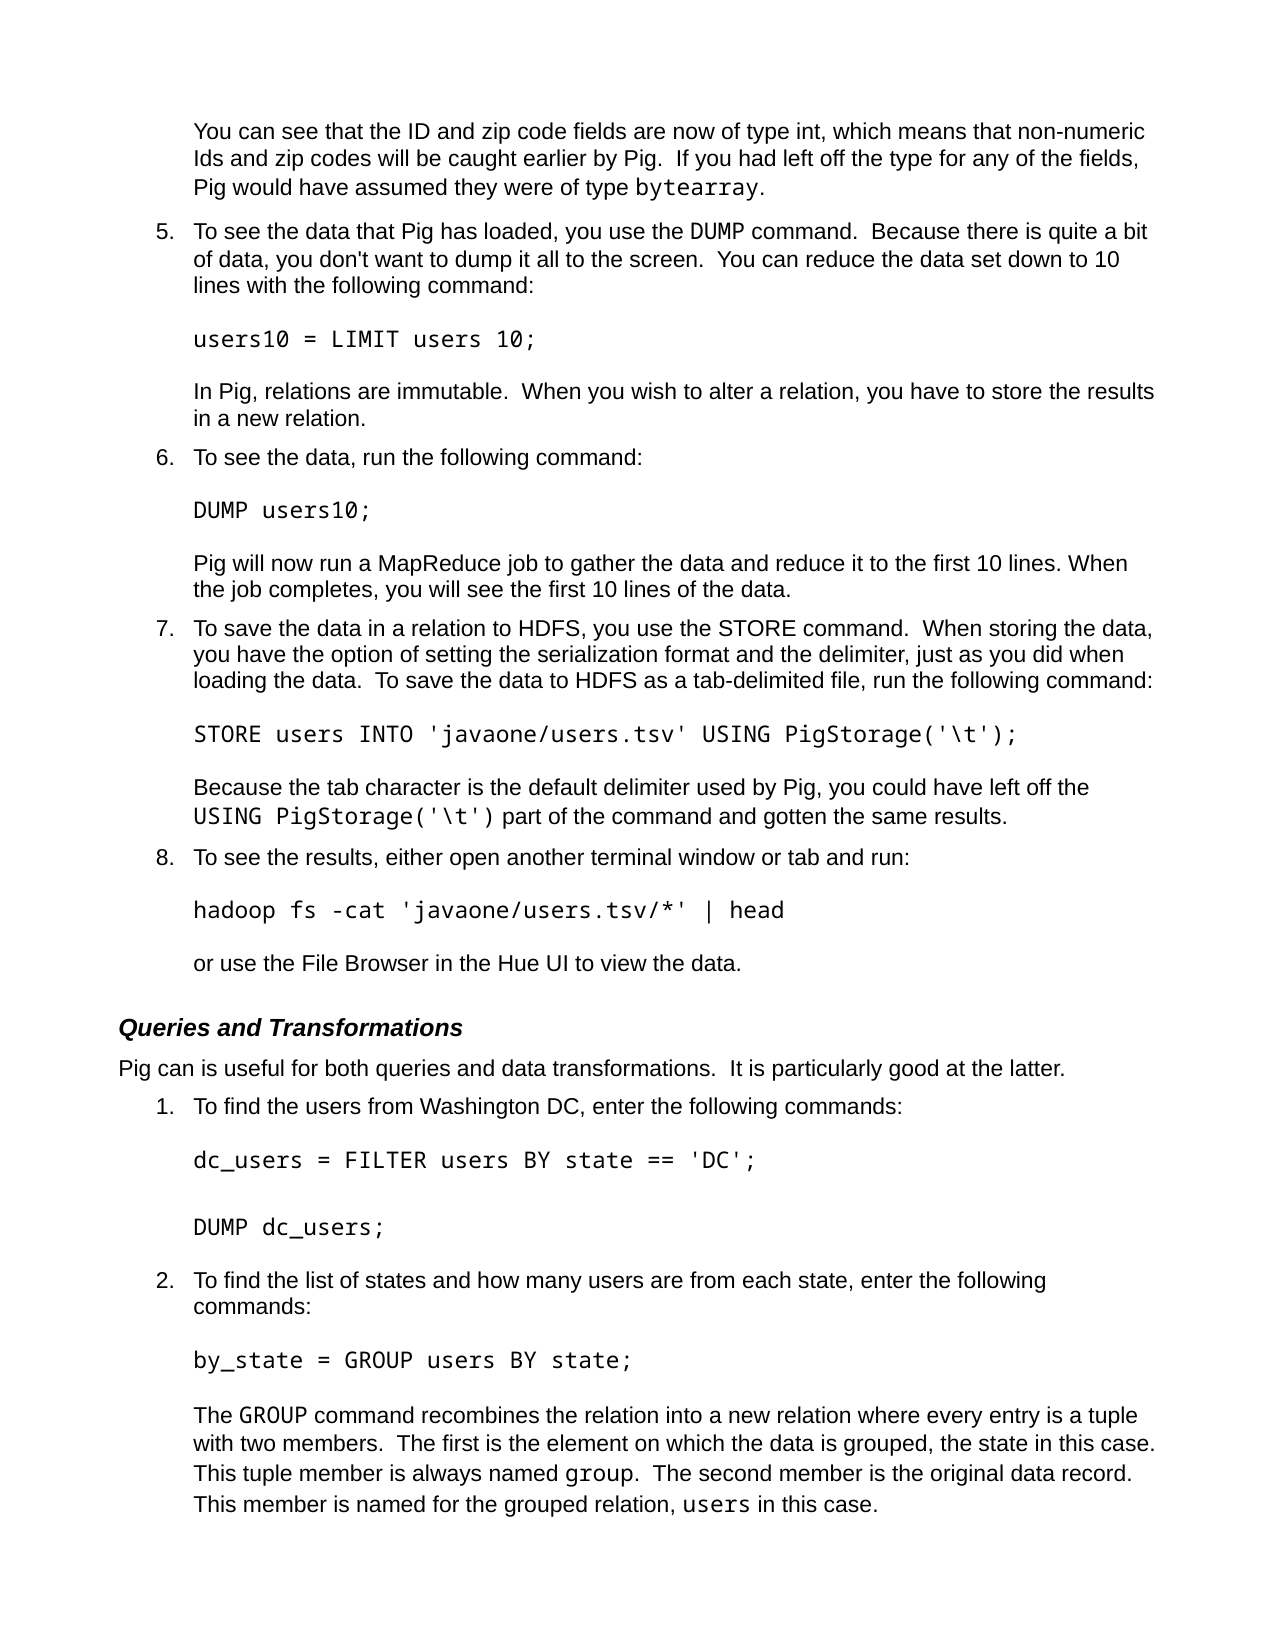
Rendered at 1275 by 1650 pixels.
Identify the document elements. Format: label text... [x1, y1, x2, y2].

text Pig can is useful for both queries and data transformations. It is particularly good at the latter. [118, 1054, 1157, 1081]
list DUMP dc_users; [156, 1211, 1157, 1243]
list Because the tab character is the default delimiter used by Pig, you could have left off the USING PigStorage('\t') part of the command and gotten the same results. [156, 773, 1157, 831]
list STORE users INTO 'javaone/users.tsv' USING PigStorage('\t'); [156, 718, 1157, 749]
list To see the results, either open another terminal window or tab and run: [156, 843, 1157, 870]
list or use the File Browser in the Hue UI to view the data. [156, 949, 1157, 976]
list To save the data in a relation to HDFS, you use the STORE command. When storing the data, you have the option of setting the serialization format and the delimiter, just as you did when loading the data. To save the data to HDFS as a tab-delimited file, run the following command: [156, 615, 1157, 694]
list To see the data that Pig has loaded, you use the DUMP command. Because there is quite a bit of data, you don't want to dump it all to the screen. You can reduce the data set down to 10 lines with the following command: [156, 214, 1157, 298]
list You can see that the ID and zip code fields are now of type int, which means that non-numeric Ids and zip codes will be caught earlier by Pig. If you had left off the type for any of the fields, Pig would have assumed they were of type bytearray. [156, 118, 1157, 202]
list hadoop fs -cat 'javaone/users.tsv/*' | head [156, 894, 1157, 926]
list In Pig, relations are immutable. When you wish to alter a relation, you have to store the results in a new relation. [156, 378, 1157, 431]
subtitle Queries and Transformations [118, 1013, 1157, 1042]
list Pig will now run a MapReduce job to gather the data and reduce it to the first 10 lines. When the job completes, you will see the first 10 lines of the data. [156, 549, 1157, 602]
list To see the data, run the following command: [156, 443, 1157, 470]
list dc_users = FILTER users BY state == 'DC'; [156, 1144, 1157, 1175]
list The GROUP command recombines the relation into a new relation where every entry is a tuple with two members. The first is the element on which the data is grouped, the state in this case. This tuple member is always named group. The second member is the original data record. This member is named for the grouped relation, users in this case. [156, 1399, 1157, 1519]
list by_state = GROUP users BY state; [156, 1344, 1157, 1375]
list users10 = LIMIT users 10; [156, 323, 1157, 354]
list DUMP users10; [156, 494, 1157, 526]
list To find the list of states and how many users are from each state, enter the following commands: [156, 1267, 1157, 1319]
list To find the users from Washington DC, enter the following commands: [156, 1093, 1157, 1120]
